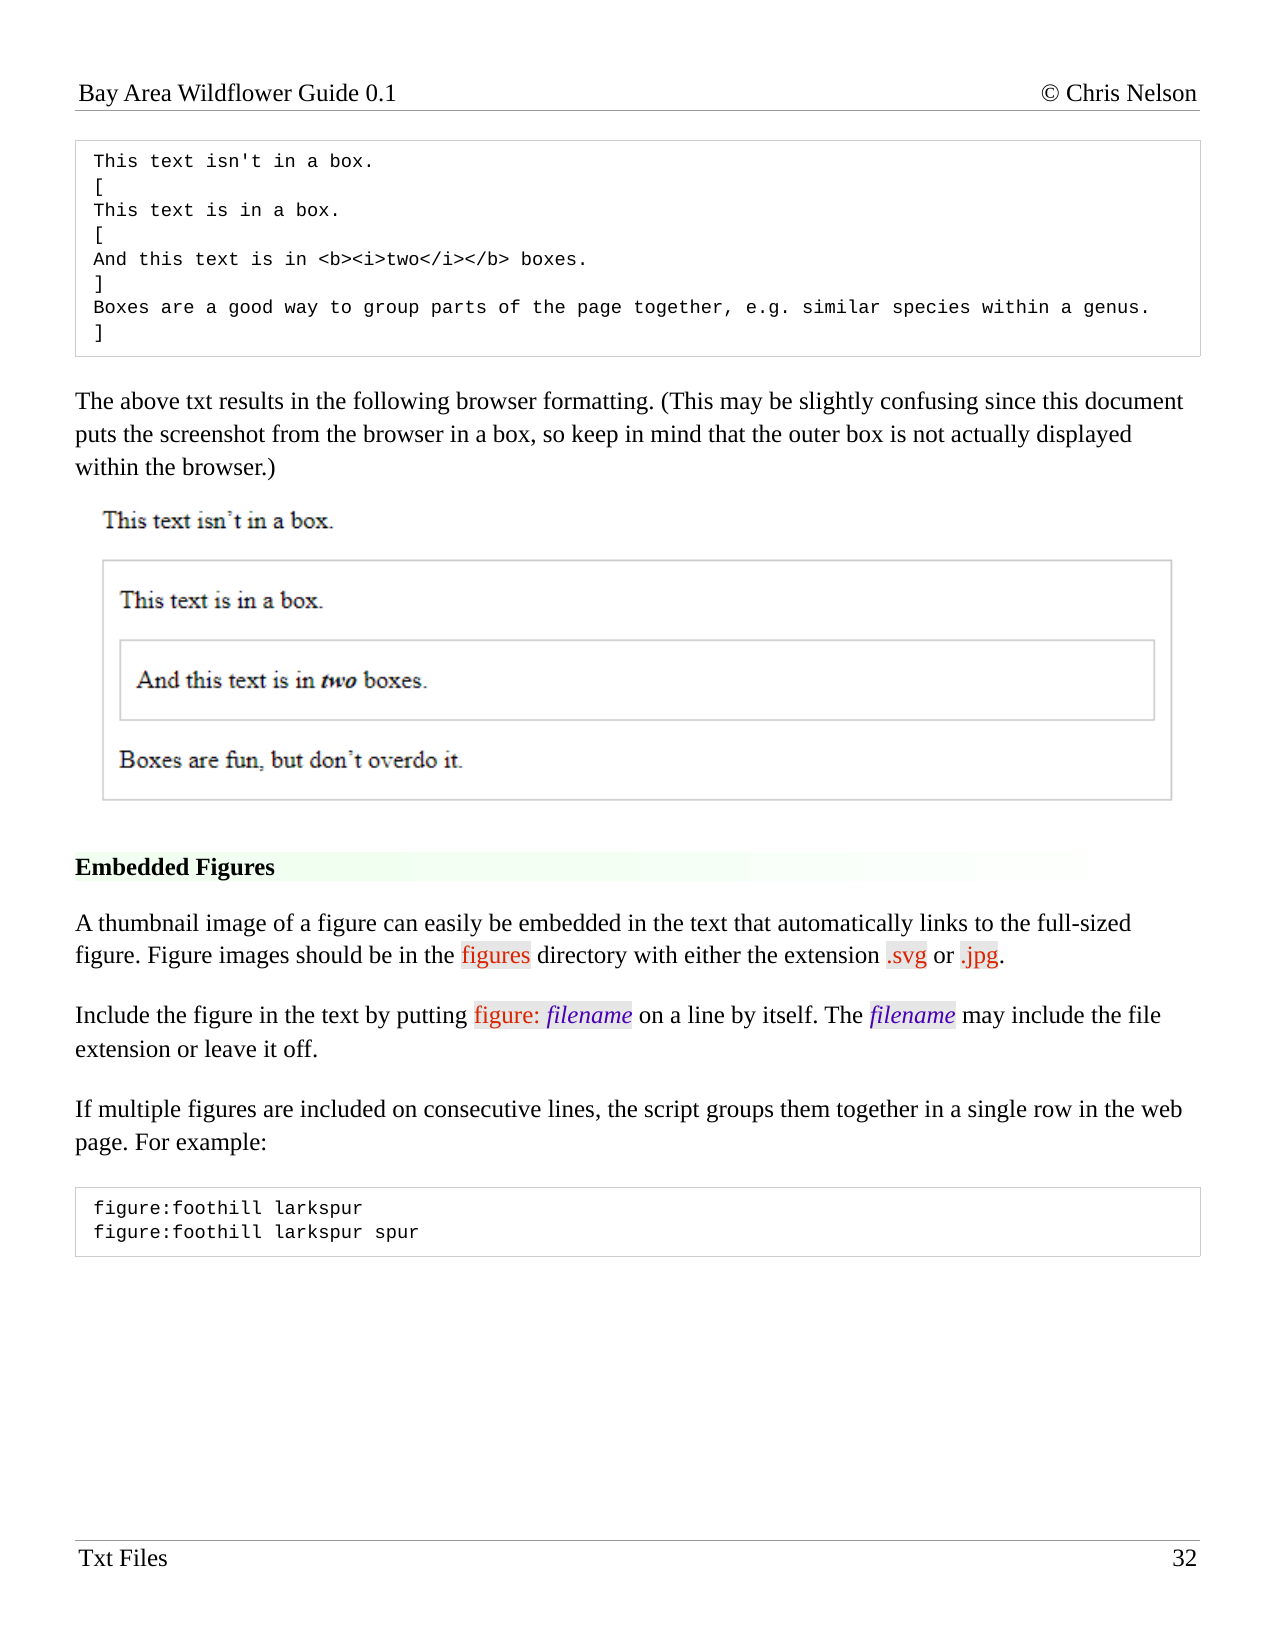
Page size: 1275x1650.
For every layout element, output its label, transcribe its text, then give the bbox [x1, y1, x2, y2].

text A thumbnail image of a figure can easily be embedded in the text that automatically links to the full-sized figure. Figure images should be in the figures directory with either the extension .svg or .jpg. [75, 908, 1200, 969]
text This text is in a box. [76, 189, 1200, 213]
picture [90, 491, 1185, 815]
text ] [76, 262, 1200, 286]
text This text isn't in a box. [76, 141, 1200, 164]
text If multiple figures are included on consecutive lines, the script groups them together in a single row in the web page. For example: [75, 1094, 1200, 1155]
text And this text is in <b><i>two</i></b> boxes. [76, 237, 1200, 262]
text [ [76, 213, 1200, 237]
text The above txt results in the following browser formatting. (This may be slightly confusing since this document puts the screenshot from the browser in a box, so keep in mind that the outer box is not actually displayed within the browser.) [75, 386, 1200, 481]
text Include the figure in the text by putting figure: filename on a line by itself. The filename may include the file extension or leave it off. [75, 1001, 1200, 1062]
text Boxes are a good way to group parts of the page together, e.g. similar species within a genus. [76, 286, 1200, 311]
text ] [76, 311, 1200, 356]
text figure:foothill larkspur figure:foothill larkspur spur [76, 1188, 1200, 1256]
text [ [76, 164, 1200, 189]
subtitle Embedded Figures [75, 852, 1200, 881]
